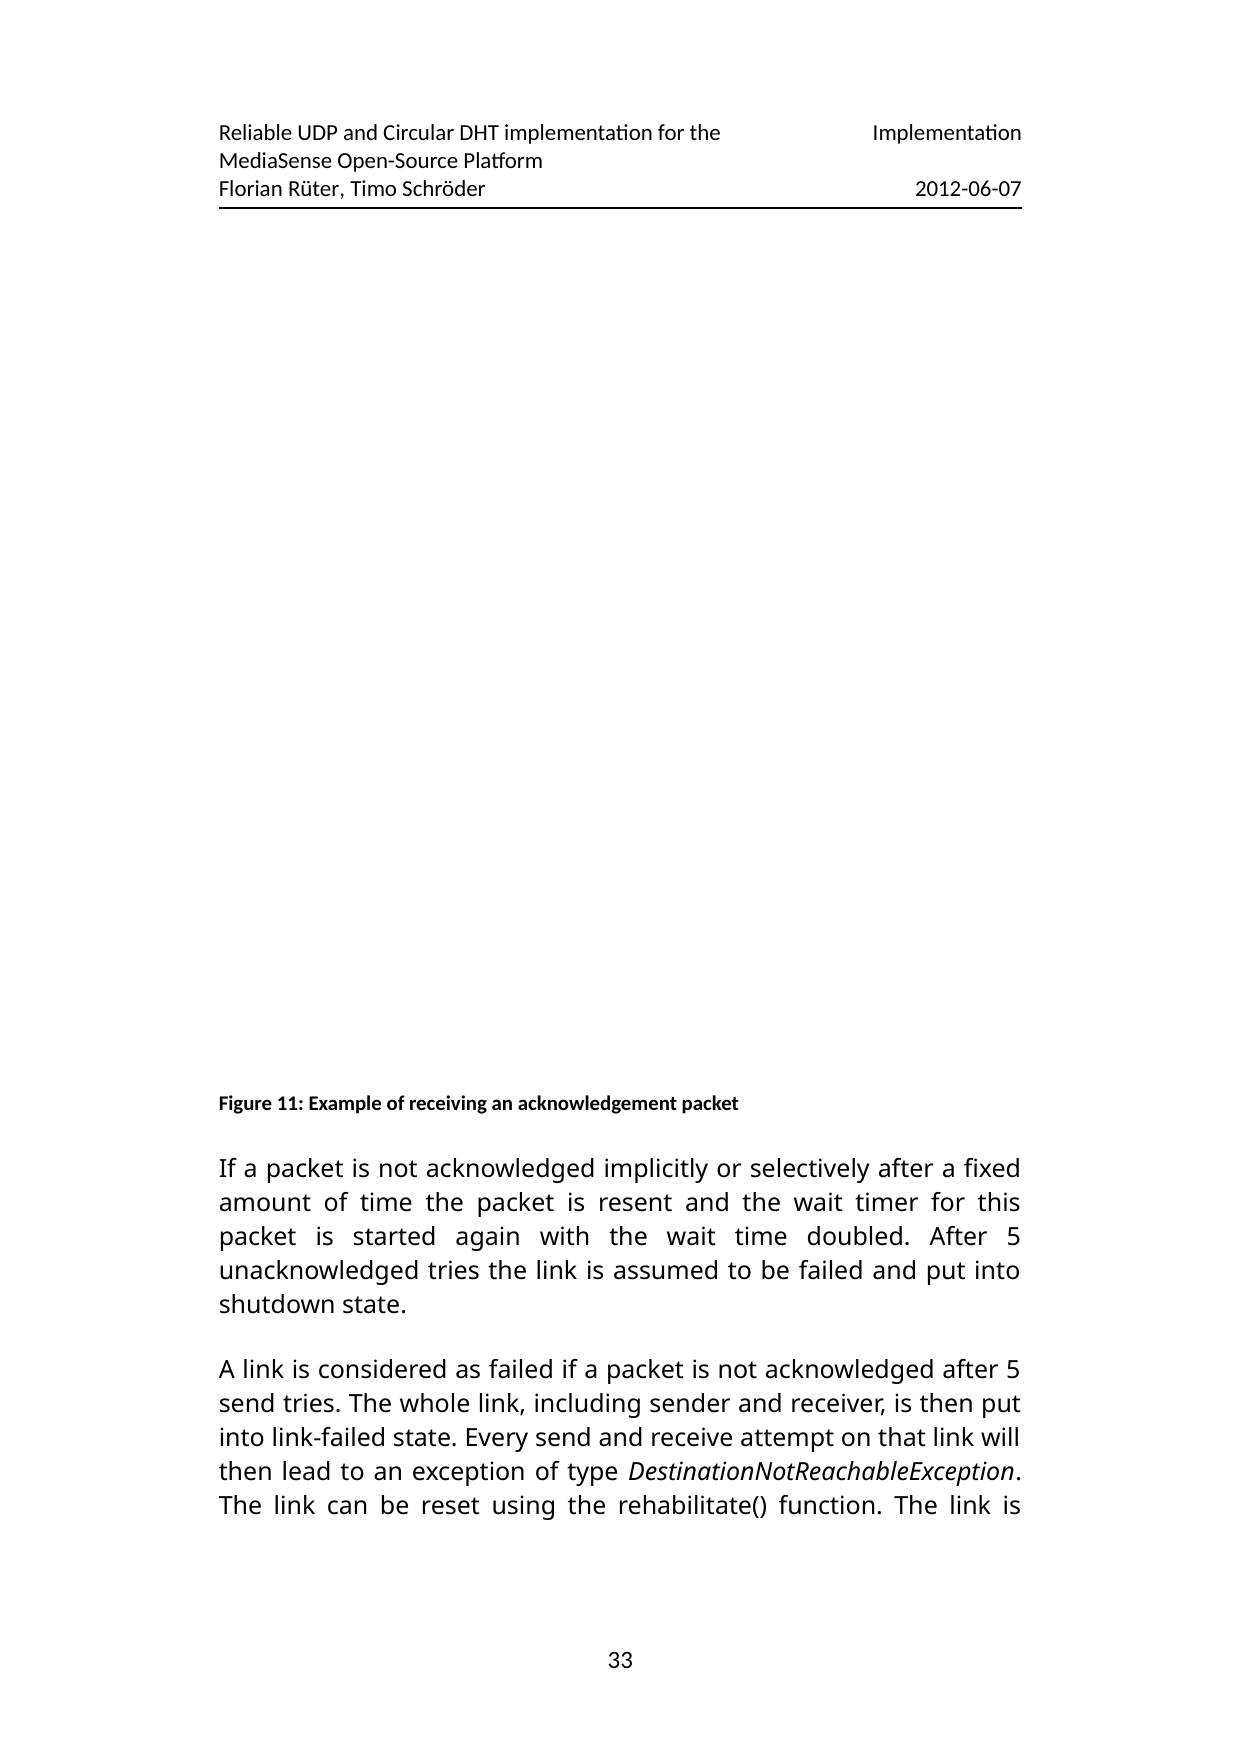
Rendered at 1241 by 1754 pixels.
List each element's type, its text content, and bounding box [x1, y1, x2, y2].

text Figure 11: Example of receiving an acknowledgement packet [218, 250, 1019, 1116]
text A link is considered as failed if a packet is not acknowledged after 5 send tries. The whole link, including sender and receiver, is then put into link-failed state. Every send and receive attempt on that link will then lead to an exception of type DestinationNotReachableException. The link can be reset using the rehabilitate() function. The link is [218, 1352, 1022, 1522]
text If a packet is not acknowledged implicitly or selectively after a fixed amount of time the packet is resent and the wait timer for this packet is started again with the wait time doubled. After 5 unacknowledged tries the link is assumed to be failed and put into shutdown state. [218, 1151, 1022, 1321]
